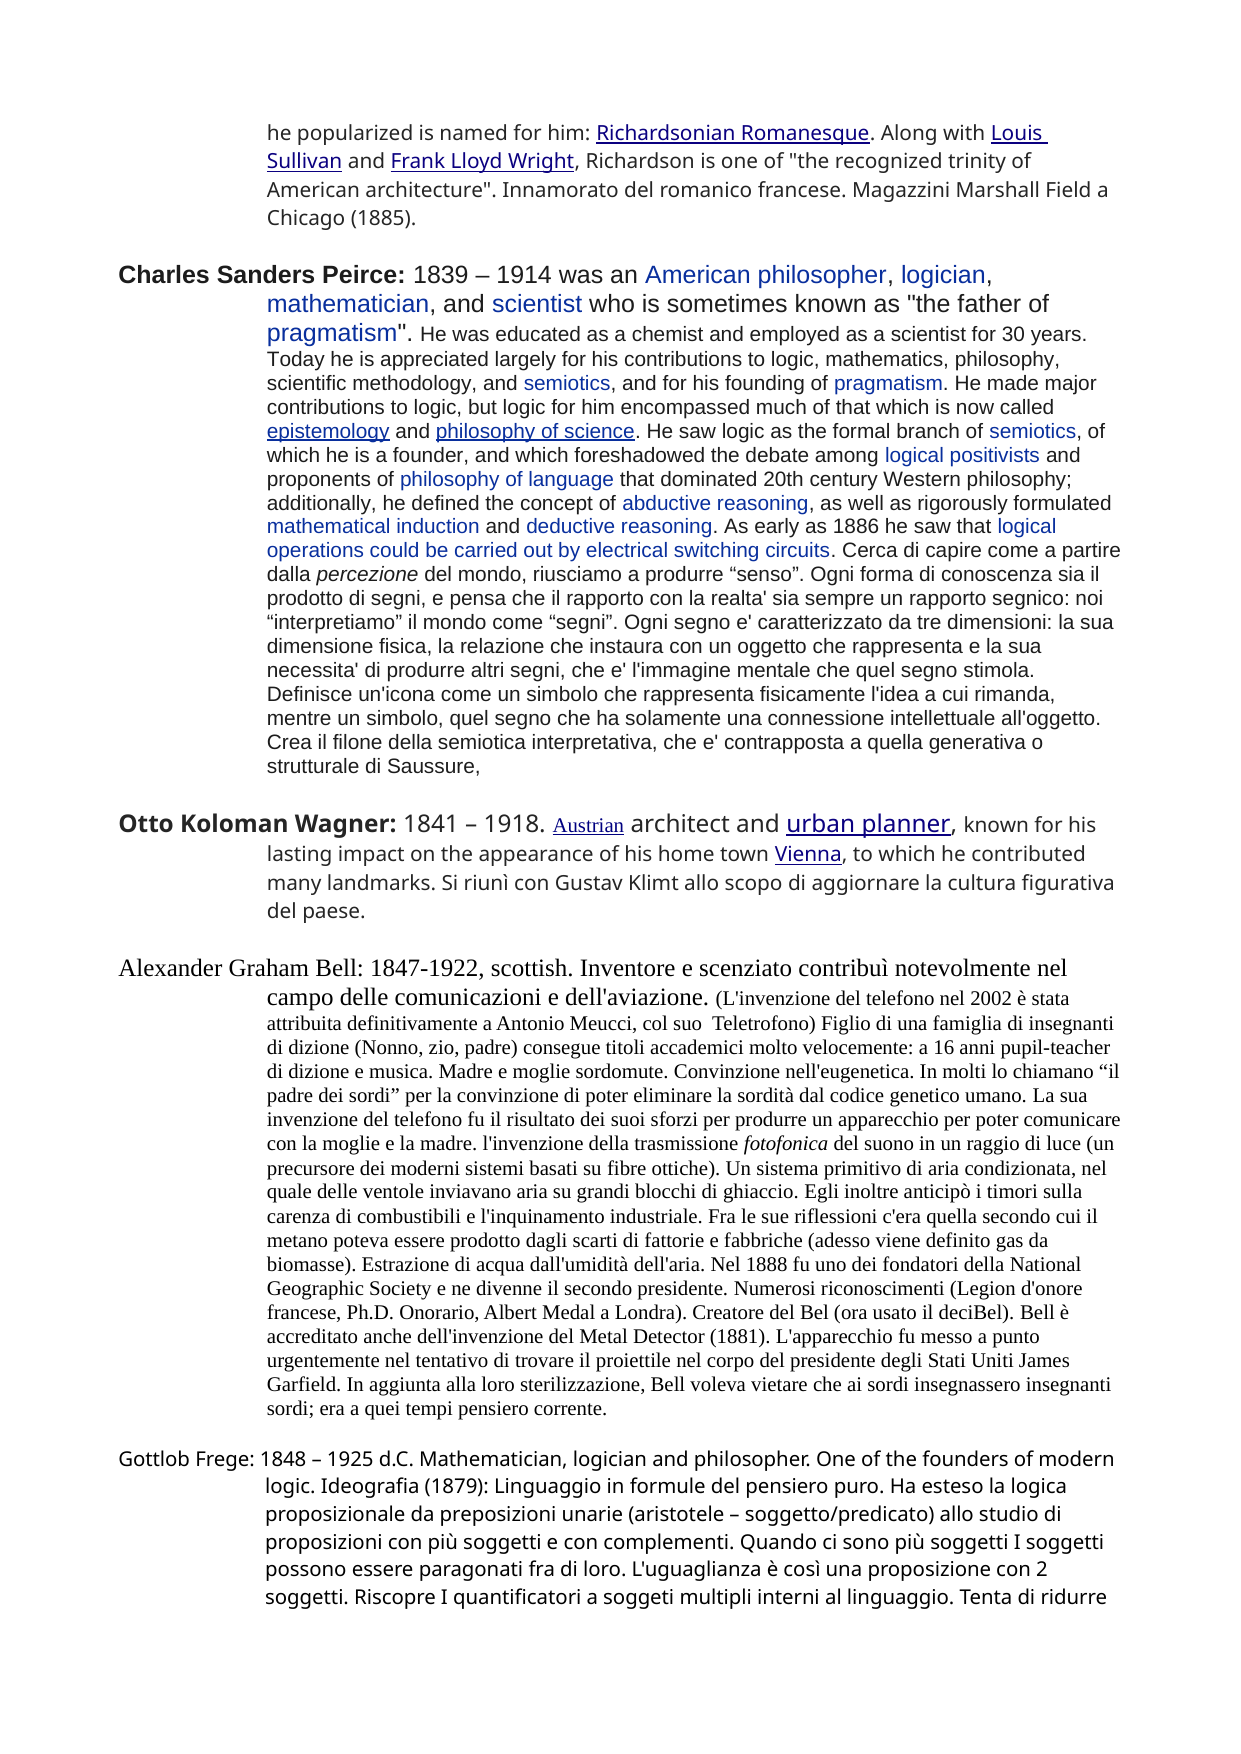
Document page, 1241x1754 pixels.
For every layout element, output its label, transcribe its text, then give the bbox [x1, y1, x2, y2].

text Alexander Graham Bell: 1847-1922, scottish. Inventore e scenziato contribuì notevolmente nel campo delle comunicazioni e dell'aviazione. (L'invenzione del telefono nel 2002 è stata attribuita definitivamente a Antonio Meucci, col suo Teletrofono) Figlio di una famiglia di insegnanti di dizione (Nonno, zio, padre) consegue titoli accademici molto velocemente: a 16 anni pupil-teacher di dizione e musica. Madre e moglie sordomute. Convinzione nell'eugenetica. In molti lo chiamano “il padre dei sordi” per la convinzione di poter eliminare la sordità dal codice genetico umano. La sua invenzione del telefono fu il risultato dei suoi sforzi per produrre un apparecchio per poter comunicare con la moglie e la madre. l'invenzione della trasmissione fotofonica del suono in un raggio di luce (un precursore dei moderni sistemi basati su fibre ottiche). Un sistema primitivo di aria condizionata, nel quale delle ventole inviavano aria su grandi blocchi di ghiaccio. Egli inoltre anticipò i timori sulla carenza di combustibili e l'inquinamento industriale. Fra le sue riflessioni c'era quella secondo cui il metano poteva essere prodotto dagli scarti di fattorie e fabbriche (adesso viene definito gas da biomasse). Estrazione di acqua dall'umidità dell'aria. Nel 1888 fu uno dei fondatori della National Geographic Society e ne divenne il secondo presidente. Numerosi riconoscimenti (Legion d'onore francese, Ph.D. Onorario, Albert Medal a Londra). Creatore del Bel (ora usato il deciBel). Bell è accreditato anche dell'invenzione del Metal Detector (1881). L'apparecchio fu messo a punto urgentemente nel tentativo di trovare il proiettile nel corpo del presidente degli Stati Uniti James Garfield. In aggiunta alla loro sterilizzazione, Bell voleva vietare che ai sordi insegnassero insegnanti sordi; era a quei tempi pensiero corrente. [118, 953, 1122, 1420]
text Gottlob Frege: 1848 – 1925 d.C. Mathematician, logician and philosopher. One of the founders of modern logic. Ideografia (1879): Linguaggio in formule del pensiero puro. Ha esteso la logica proposizionale da preposizioni unarie (aristotele – soggetto/predicato) allo studio di proposizioni con più soggetti e con complementi. Quando ci sono più soggetti I soggetti possono essere paragonati fra di loro. L'uguaglianza è così una proposizione con 2 soggetti. Riscopre I quantificatori a soggeti multipli interni al linguaggio. Tenta di ridurre [118, 1444, 1122, 1610]
text Charles Sanders Peirce: 1839 – 1914 was an American philosopher, logician, mathematician, and scientist who is sometimes known as "the father of pragmatism". He was educated as a chemist and employed as a scientist for 30 years. Today he is appreciated largely for his contributions to logic, mathematics, philosophy, scientific methodology, and semiotics, and for his founding of pragmatism. He made major contributions to logic, but logic for him encompassed much of that which is now called epistemology and philosophy of science. He saw logic as the formal branch of semiotics, of which he is a founder, and which foreshadowed the debate among logical positivists and proponents of philosophy of language that dominated 20th century Western philosophy; additionally, he defined the concept of abductive reasoning, as well as rigorously formulated mathematical induction and deductive reasoning. As early as 1886 he saw that logical operations could be carried out by electrical switching circuits. Cerca di capire come a partire dalla percezione del mondo, riusciamo a produrre “senso”. Ogni forma di conoscenza sia il prodotto di segni, e pensa che il rapporto con la realta' sia sempre un rapporto segnico: noi “interpretiamo” il mondo come “segni”. Ogni segno e' caratterizzato da tre dimensioni: la sua dimensione fisica, la relazione che instaura con un oggetto che rappresenta e la sua necessita' di produrre altri segni, che e' l'immagine mentale che quel segno stimola. Definisce un'icona come un simbolo che rappresenta fisicamente l'idea a cui rimanda, mentre un simbolo, quel segno che ha solamente una connessione intellettuale all'oggetto. Crea il filone della semiotica interpretativa, che e' contrapposta a quella generativa o strutturale di Saussure, [118, 260, 1122, 778]
text Otto Koloman Wagner: 1841 – 1918. Austrian architect and urban planner, known for his lasting impact on the appearance of his home town Vienna, to which he contributed many landmarks. Si riunì con Gustav Klimt allo scopo di aggiornare la cultura figurativa del paese. [118, 806, 1122, 925]
text he popularized is named for him: Richardsonian Romanesque. Along with Louis Sullivan and Frank Lloyd Wright, Richardson is one of "the recognized trinity of American architecture". Innamorato del romanico francese. Magazzini Marshall Field a Chicago (1885). [118, 118, 1122, 232]
